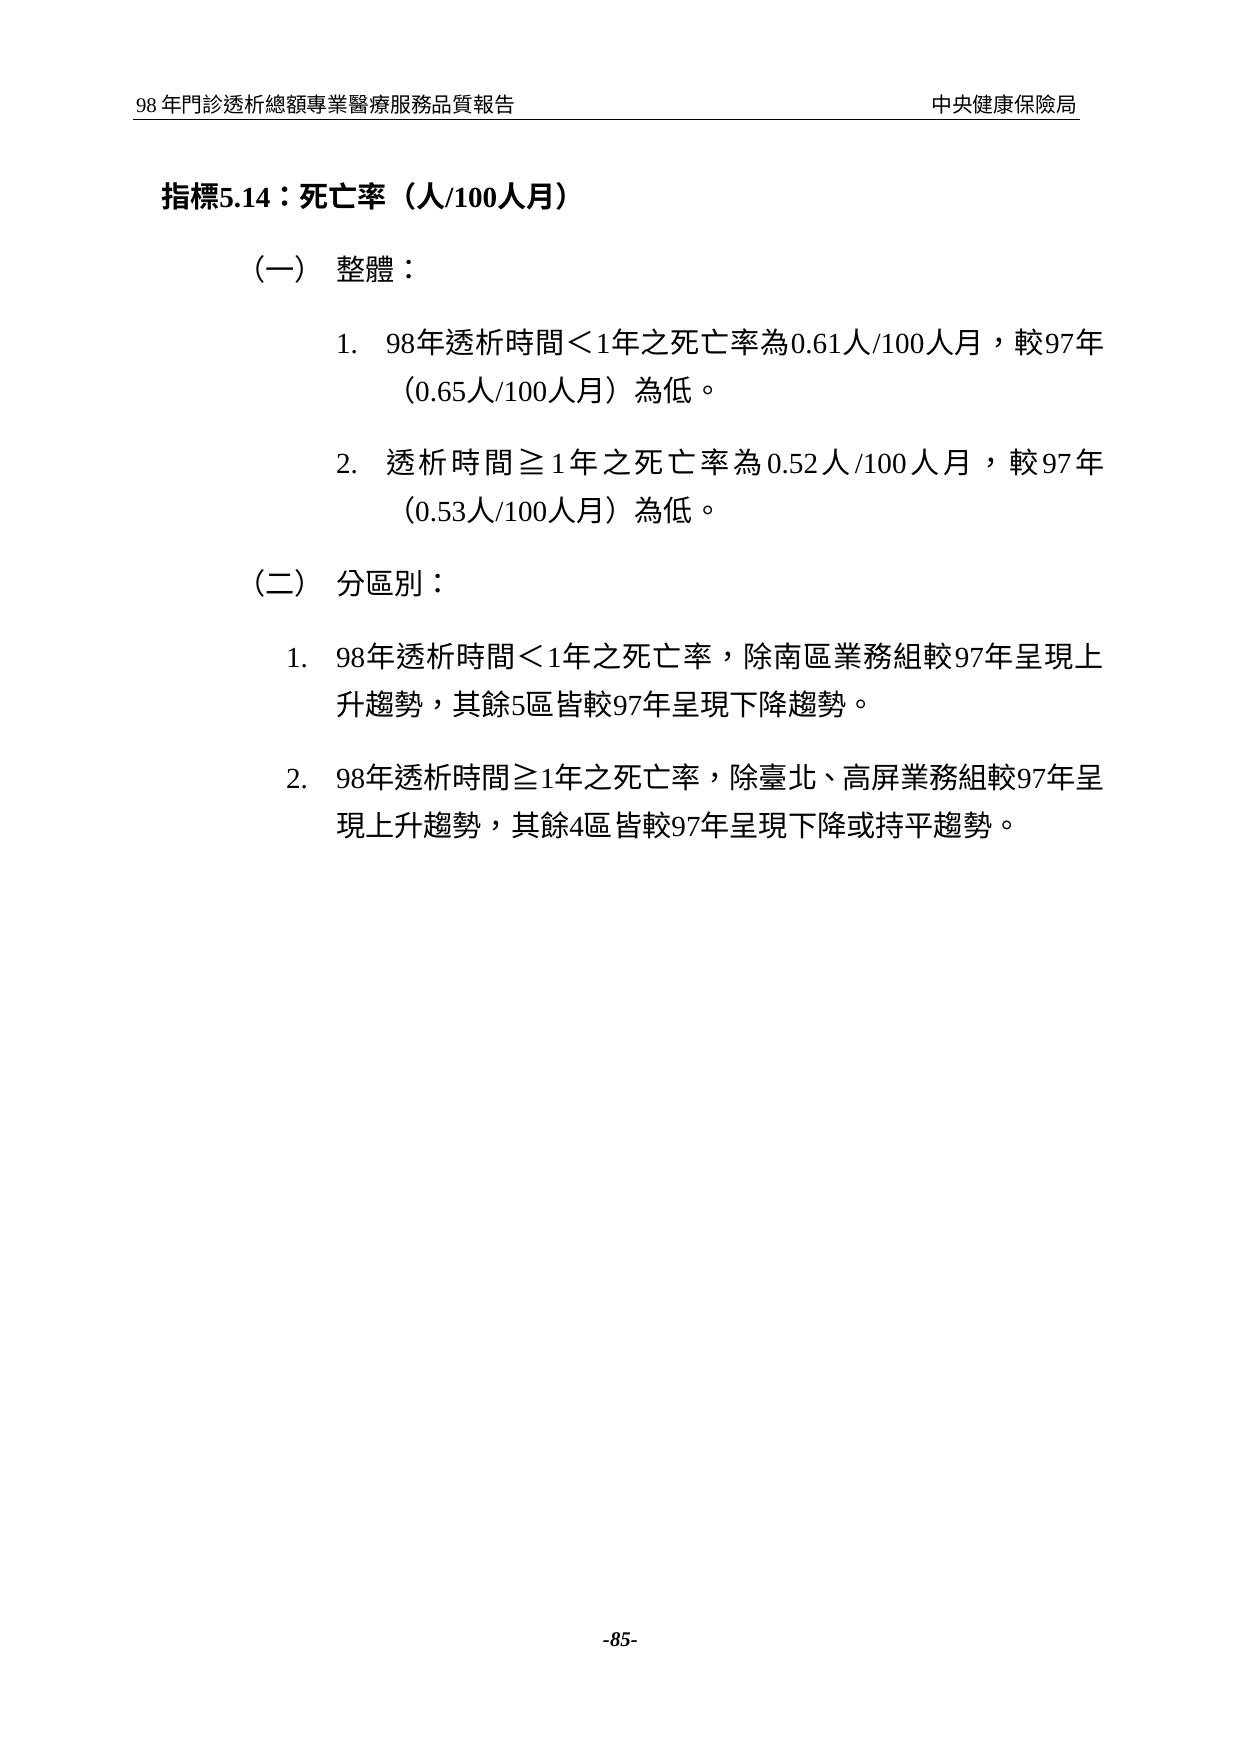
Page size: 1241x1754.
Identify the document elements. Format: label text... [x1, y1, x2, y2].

list 98年透析時間＜1年之死亡率，除南區業務組較97年呈現上升趨勢，其餘5區皆較97年呈現下降趨勢。 [286, 629, 1104, 725]
list 98年透析時間≧1年之死亡率，除臺北、高屏業務組較97年呈現上升趨勢，其餘4區皆較97年呈現下降或持平趨勢。 [286, 750, 1104, 846]
text 指標5.14：死亡率（人/100人月） [161, 169, 1104, 217]
list 98年透析時間＜1年之死亡率為0.61人/100人月，較97年（0.65人/100人月）為低。 [336, 315, 1104, 411]
list 分區別： [236, 556, 1104, 604]
list 整體： [236, 242, 1104, 290]
list 透析時間≧1年之死亡率為0.52人/100人月，較97年（0.53人/100人月）為低。 [336, 436, 1104, 531]
